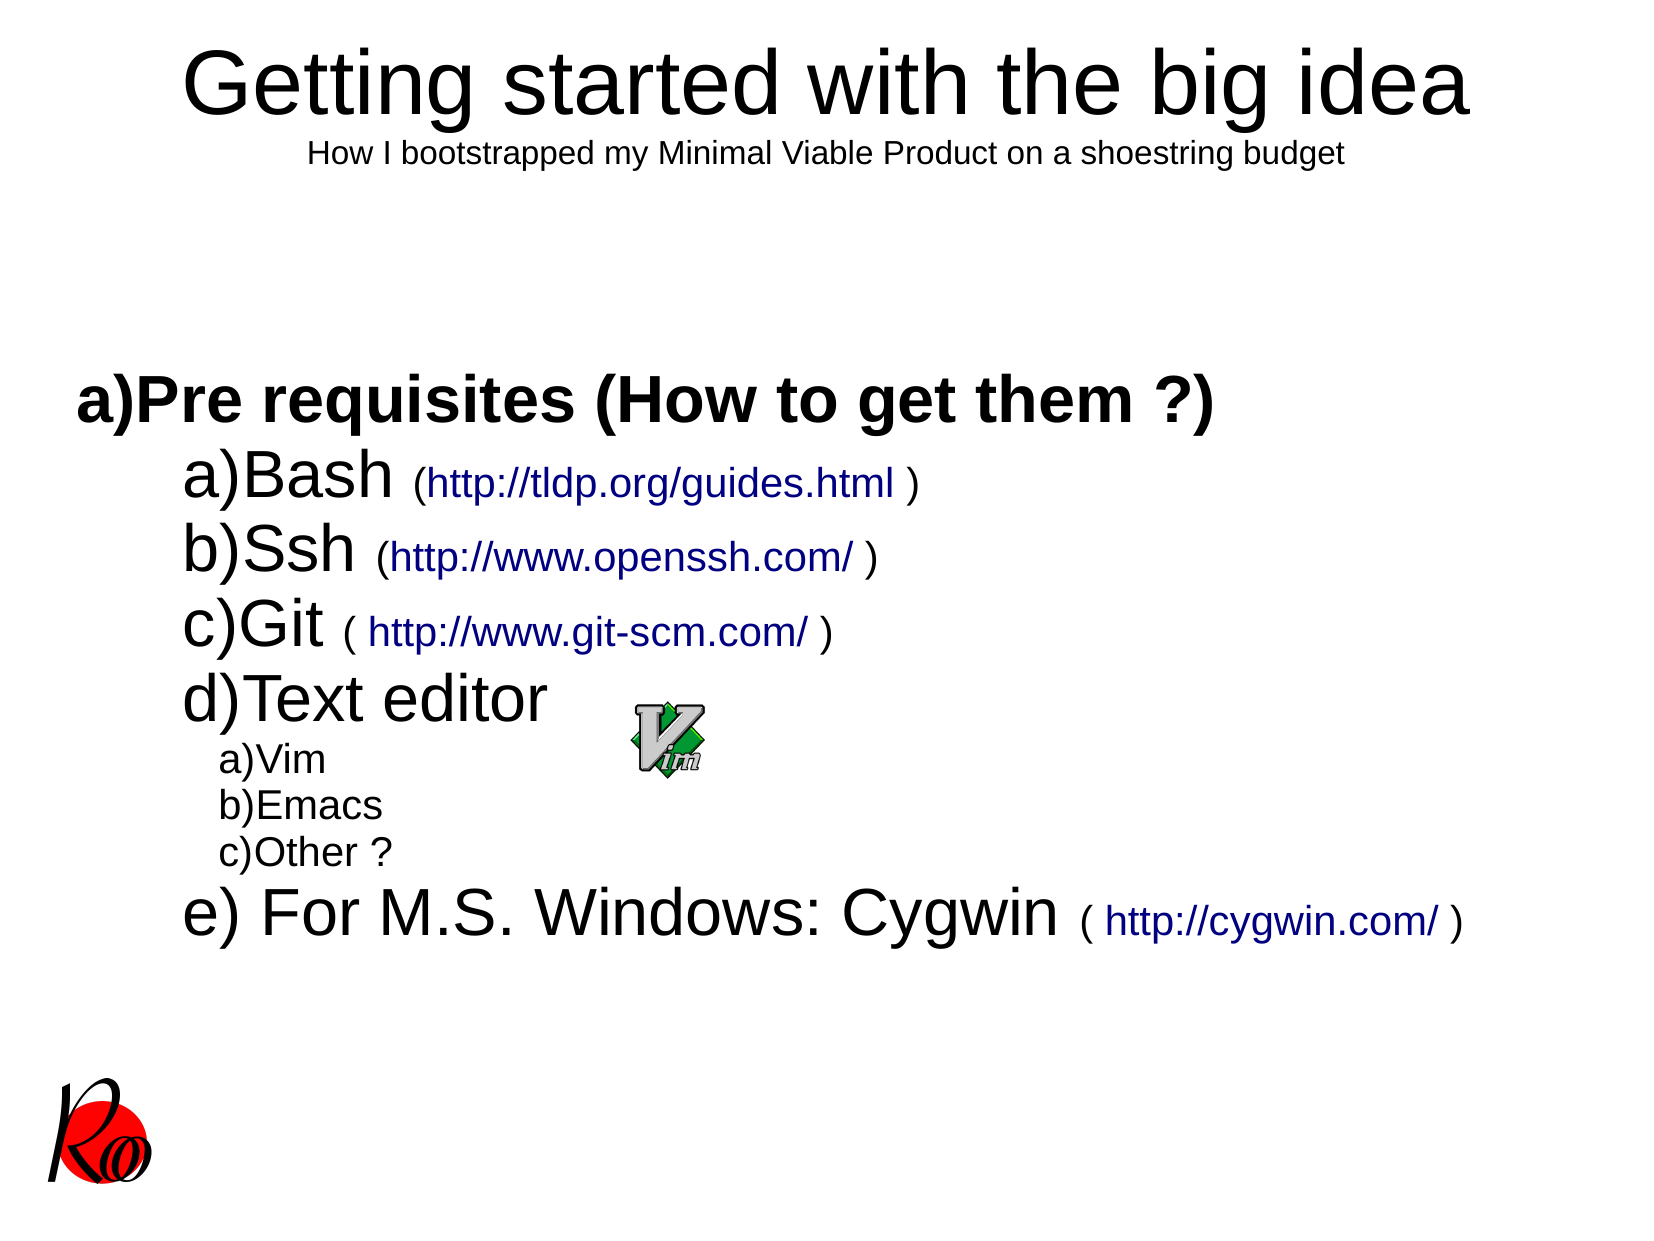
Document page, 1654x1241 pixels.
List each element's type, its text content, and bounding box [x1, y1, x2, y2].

title Getting started with the big idea How I bootstrapped my Minimal Viable Product on a shoestring budget [82, 32, 1571, 274]
picture [45, 1078, 152, 1186]
picture [629, 700, 706, 781]
subtitle Pre requisites (How to get them ?) Bash (http://tldp.org/guides.html ) Ssh (http://www.openssh.com/ ) Git ( http://www.git-scm.com/ ) Text editor Vim Emacs Other ? For M.S. Windows: Cygwin ( http://cygwin.com/ ) [76, 289, 1565, 1023]
